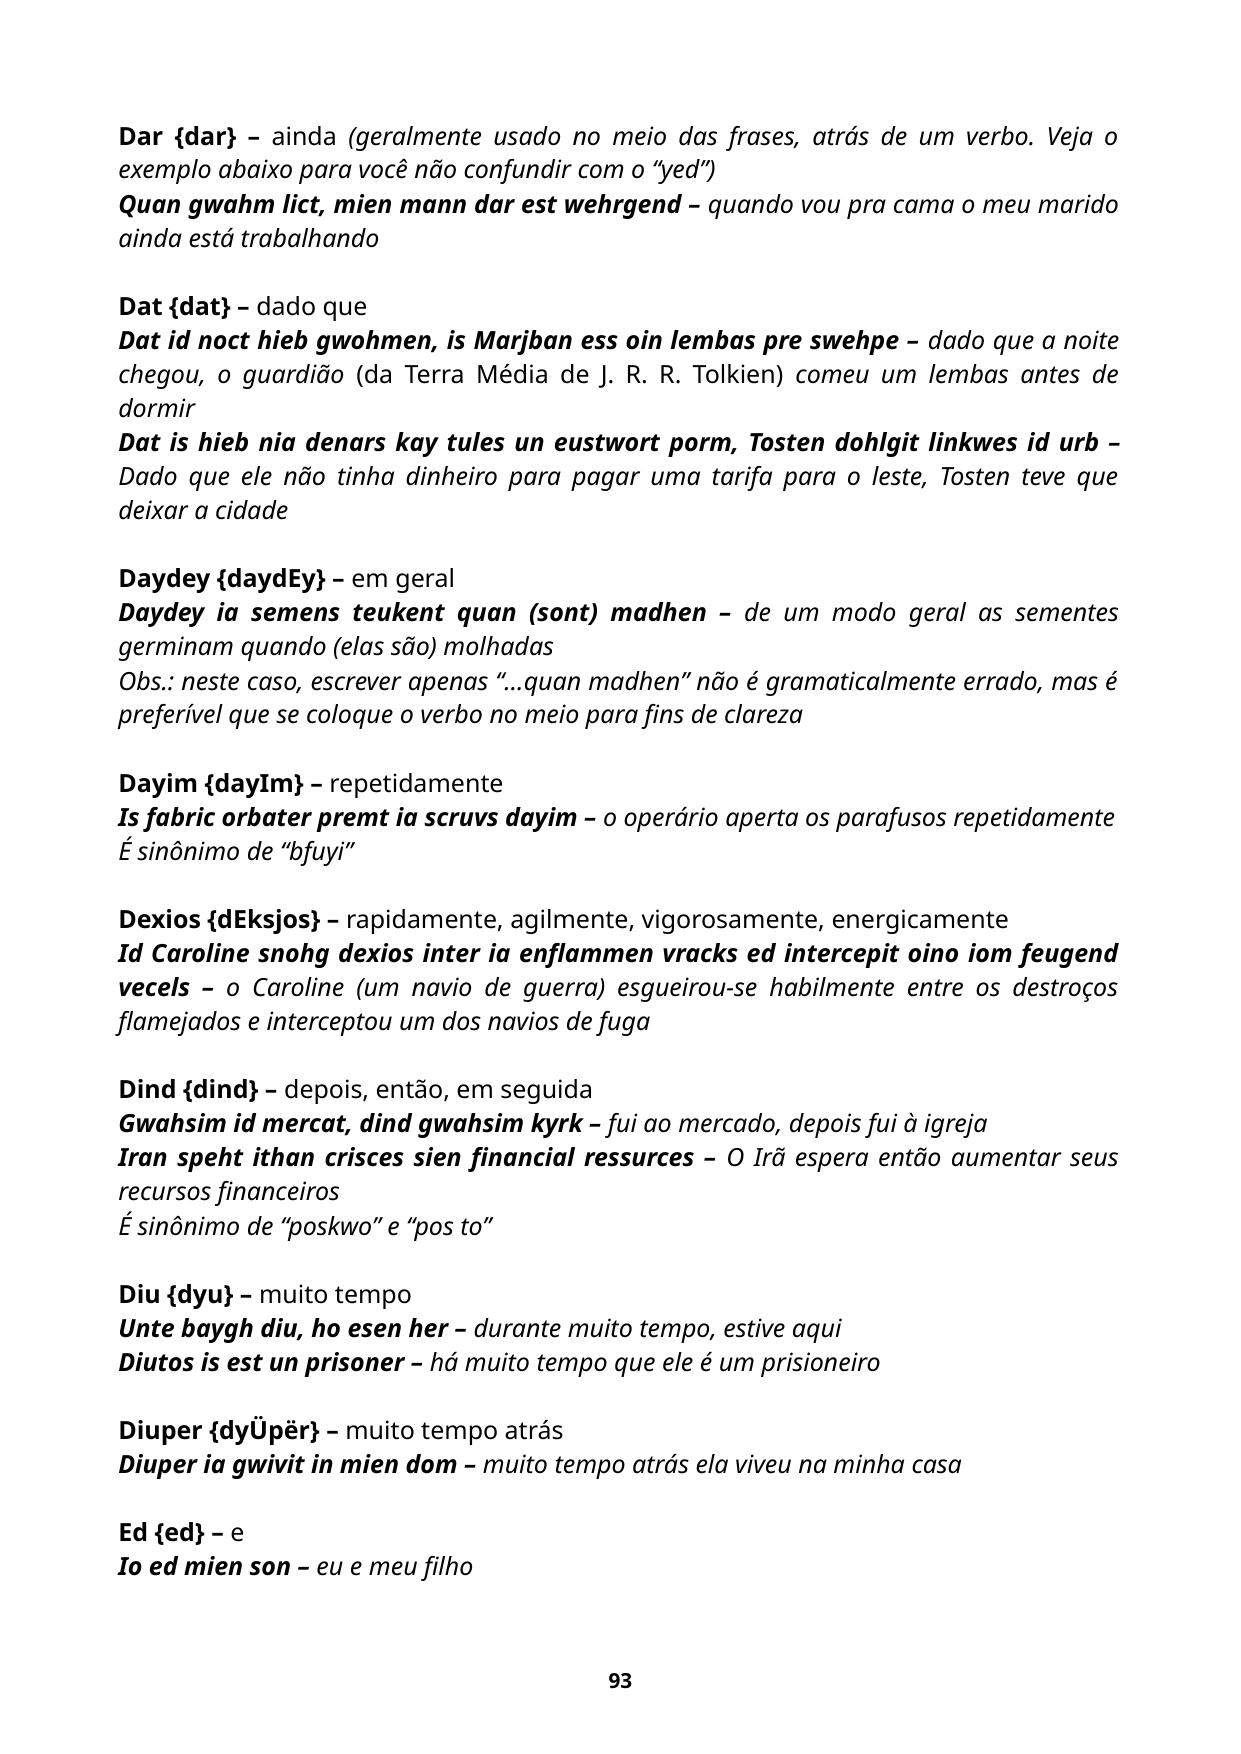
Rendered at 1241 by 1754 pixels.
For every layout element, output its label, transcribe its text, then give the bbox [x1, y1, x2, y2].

text Id Caroline snohg dexios inter ia enflammen vracks ed intercepit oino iom feugend vecels – o Caroline (um navio de guerra) esgueirou-se habilmente entre os destroços flamejados e interceptou um dos navios de fuga [118, 936, 1122, 1038]
text Unte baygh diu, ho esen her – durante muito tempo, estive aqui [118, 1310, 1122, 1344]
text Dayim {dayIm} – repetidamente [118, 765, 1122, 799]
text Dind {dind} – depois, então, em seguida [118, 1072, 1122, 1106]
text Dar {dar} – ainda (geralmente usado no meio das frases, atrás de um verbo. Veja o exemplo abaixo para você não confundir com o “yed”) [118, 118, 1122, 186]
text Io ed mien son – eu e meu filho [118, 1549, 1122, 1583]
text Is fabric orbater premt ia scruvs dayim – o operário aperta os parafusos repetidamente [118, 799, 1122, 833]
text Daydey ia semens teukent quan (sont) madhen – de um modo geral as sementes germinam quando (elas são) molhadas [118, 595, 1122, 663]
text Dat {dat} – dado que [118, 288, 1122, 322]
text Obs.: neste caso, escrever apenas “…quan madhen” não é gramaticalmente errado, mas é preferível que se coloque o verbo no meio para fins de clareza [118, 663, 1122, 731]
text Iran speht ithan crisces sien financial ressurces – O Irã espera então aumentar seus recursos financeiros [118, 1140, 1122, 1208]
text Dat is hieb nia denars kay tules un eustwort porm, Tosten dohlgit linkwes id urb – Dado que ele não tinha dinheiro para pagar uma tarifa para o leste, Tosten teve que deixar a cidade [118, 425, 1122, 527]
text Ed {ed} – e [118, 1515, 1122, 1549]
text Diu {dyu} – muito tempo [118, 1276, 1122, 1310]
text Diuper ia gwivit in mien dom – muito tempo atrás ela viveu na minha casa [118, 1447, 1122, 1481]
text Dat id noct hieb gwohmen, is Marjban ess oin lembas pre swehpe – dado que a noite chegou, o guardião (da Terra Média de J. R. R. Tolkien) comeu um lembas antes de dormir [118, 322, 1122, 425]
text Dexios {dEksjos} – rapidamente, agilmente, vigorosamente, energicamente [118, 902, 1122, 936]
text Daydey {daydEy} – em geral [118, 561, 1122, 595]
text Quan gwahm lict, mien mann dar est wehrgend – quando vou pra cama o meu marido ainda está trabalhando [118, 186, 1122, 254]
text Diutos is est un prisoner – há muito tempo que ele é um prisioneiro [118, 1344, 1122, 1378]
text É sinônimo de “bfuyi” [118, 833, 1122, 867]
text Diuper {dyÜpër} – muito tempo atrás [118, 1412, 1122, 1447]
text Gwahsim id mercat, dind gwahsim kyrk – fui ao mercado, depois fui à igreja [118, 1106, 1122, 1140]
text É sinônimo de “poskwo” e “pos to” [118, 1208, 1122, 1242]
